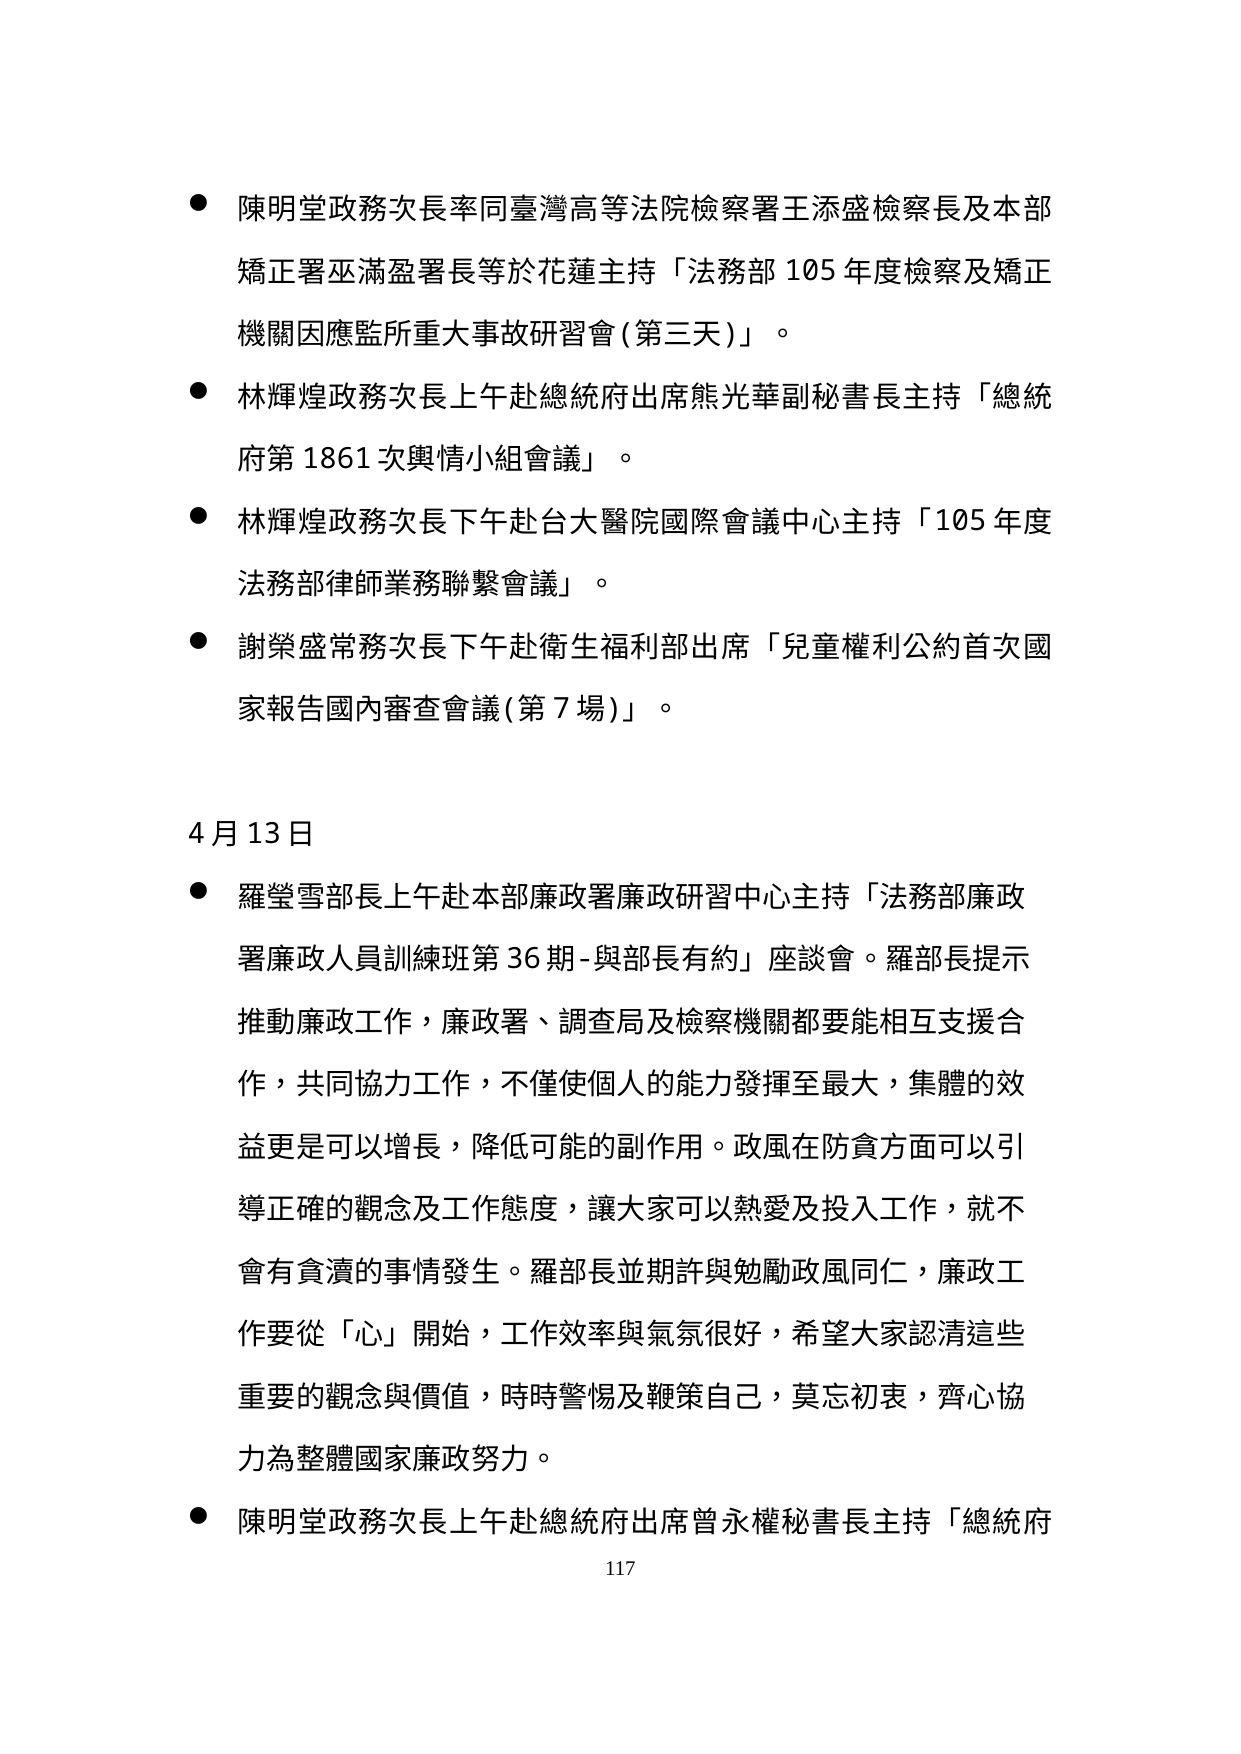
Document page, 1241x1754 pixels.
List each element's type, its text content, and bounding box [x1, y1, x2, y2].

list 林輝煌政務次長下午赴台大醫院國際會議中心主持「105年度法務部律師業務聯繫會議」。 [187, 478, 1053, 603]
list 羅瑩雪部長上午赴本部廉政署廉政研習中心主持「法務部廉政署廉政人員訓練班第36期-與部長有約」座談會。羅部長提示推動廉政工作，廉政署、調查局及檢察機關都要能相互支援合作，共同協力工作，不僅使個人的能力發揮至最大，集體的效益更是可以增長，降低可能的副作用。政風在防貪方面可以引導正確的觀念及工作態度，讓大家可以熱愛及投入工作，就不會有貪瀆的事情發生。羅部長並期許與勉勵政風同仁，廉政工作要從「心」開始，工作效率與氣氛很好，希望大家認清這些重要的觀念與價值，時時警惕及鞭策自己，莫忘初衷，齊心協力為整體國家廉政努力。 [187, 853, 1053, 1478]
list 陳明堂政務次長上午赴總統府出席曾永權秘書長主持「總統府 [187, 1478, 1053, 1540]
list 陳明堂政務次長率同臺灣高等法院檢察署王添盛檢察長及本部矯正署巫滿盈署長等於花蓮主持「法務部105年度檢察及矯正機關因應監所重大事故研習會(第三天)」。 [187, 165, 1053, 353]
text 4月13日 [187, 790, 1053, 853]
list 林輝煌政務次長上午赴總統府出席熊光華副秘書長主持「總統府第1861次輿情小組會議」。 [187, 353, 1053, 478]
list 謝榮盛常務次長下午赴衛生福利部出席「兒童權利公約首次國家報告國內審查會議(第7場)」。 [187, 603, 1053, 728]
